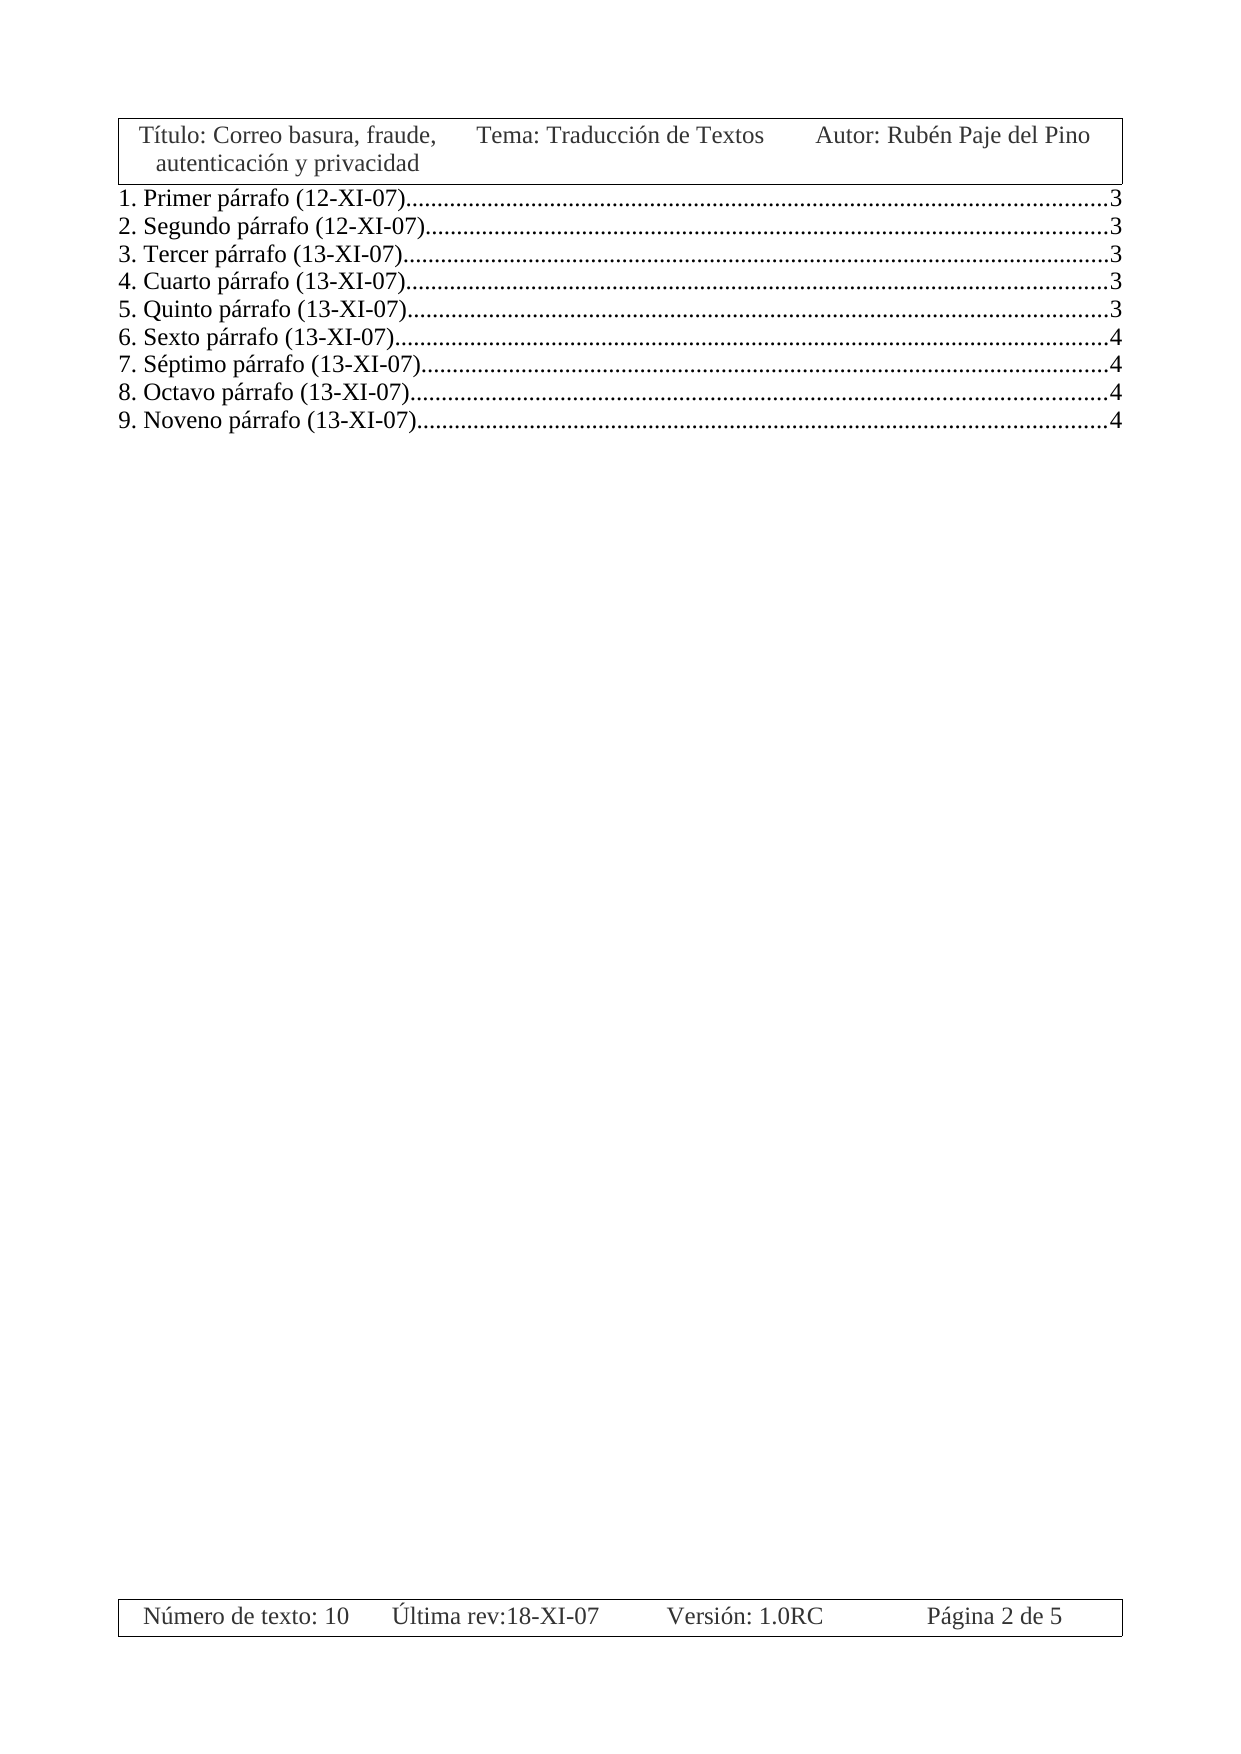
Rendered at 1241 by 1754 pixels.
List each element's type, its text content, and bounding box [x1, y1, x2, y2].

text 6. Sexto párrafo (13-XI-07) 4 [118, 323, 1122, 351]
text 9. Noveno párrafo (13-XI-07) 4 [118, 406, 1122, 434]
text 2. Segundo párrafo (12-XI-07) 3 [118, 212, 1122, 240]
text 3. Tercer párrafo (13-XI-07) 3 [118, 240, 1122, 267]
text 4. Cuarto párrafo (13-XI-07) 3 [118, 267, 1122, 295]
text 7. Séptimo párrafo (13-XI-07) 4 [118, 351, 1122, 378]
text 5. Quinto párrafo (13-XI-07) 3 [118, 295, 1122, 323]
text 1. Primer párrafo (12-XI-07) 3 [118, 185, 1122, 212]
text 8. Octavo párrafo (13-XI-07) 4 [118, 378, 1122, 406]
